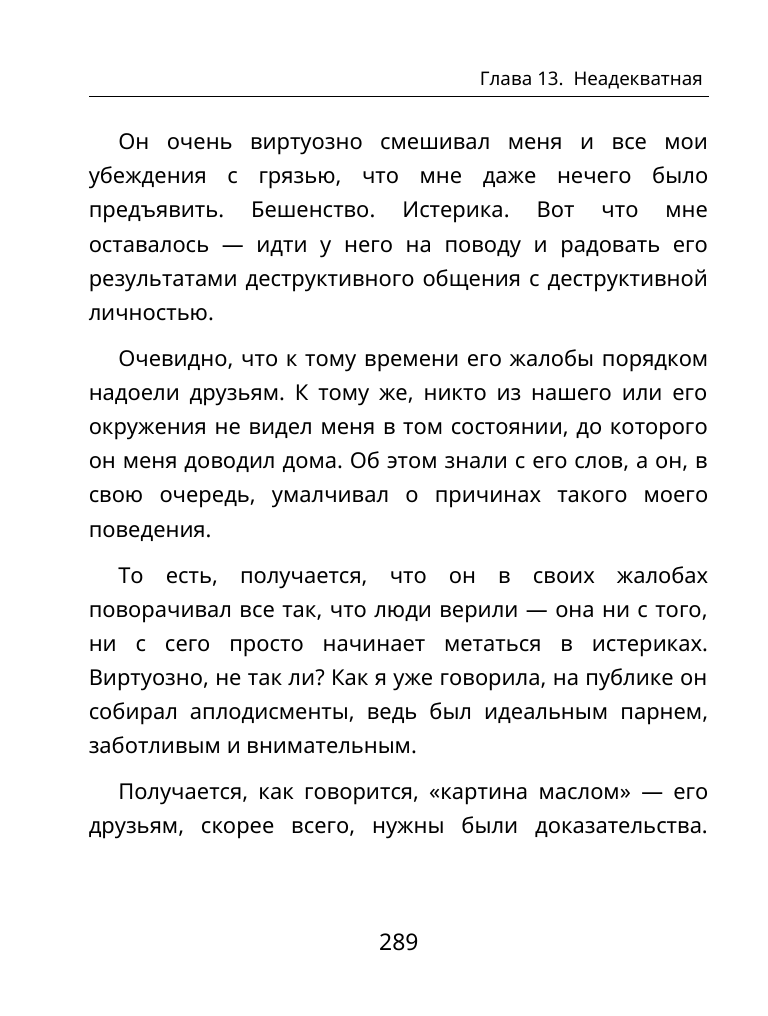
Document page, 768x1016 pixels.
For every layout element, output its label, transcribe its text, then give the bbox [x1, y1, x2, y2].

text Получается, как говорится, «картина маслом» — его друзьям, скорее всего, нужны были доказательства. [88, 776, 709, 840]
text Очевидно, что к тому времени его жалобы порядком надоели друзьям. К тому же, никто из нашего или его окружения не видел меня в том состоянии, до которого он меня доводил дома. Об этом знали с его слов, а он, в свою очередь, умалчивал о причинах такого моего поведения. [88, 343, 709, 543]
text Он очень виртуозно смешивал меня и все мои убеждения с грязью, что мне даже нечего было предъявить. Бешенство. Истерика. Вот что мне оставалось — идти у него на поводу и радовать его результатами деструктивного общения с деструктивной личностью. [88, 126, 709, 327]
text То есть, получается, что он в своих жалобах поворачивал все так, что люди верили — она ни с того, ни с сего просто начинает метаться в истериках. Виртуозно, не так ли? Как я уже говорила, на публике он собирал аплодисменты, ведь был идеальным парнем, заботливым и внимательным. [88, 559, 709, 760]
